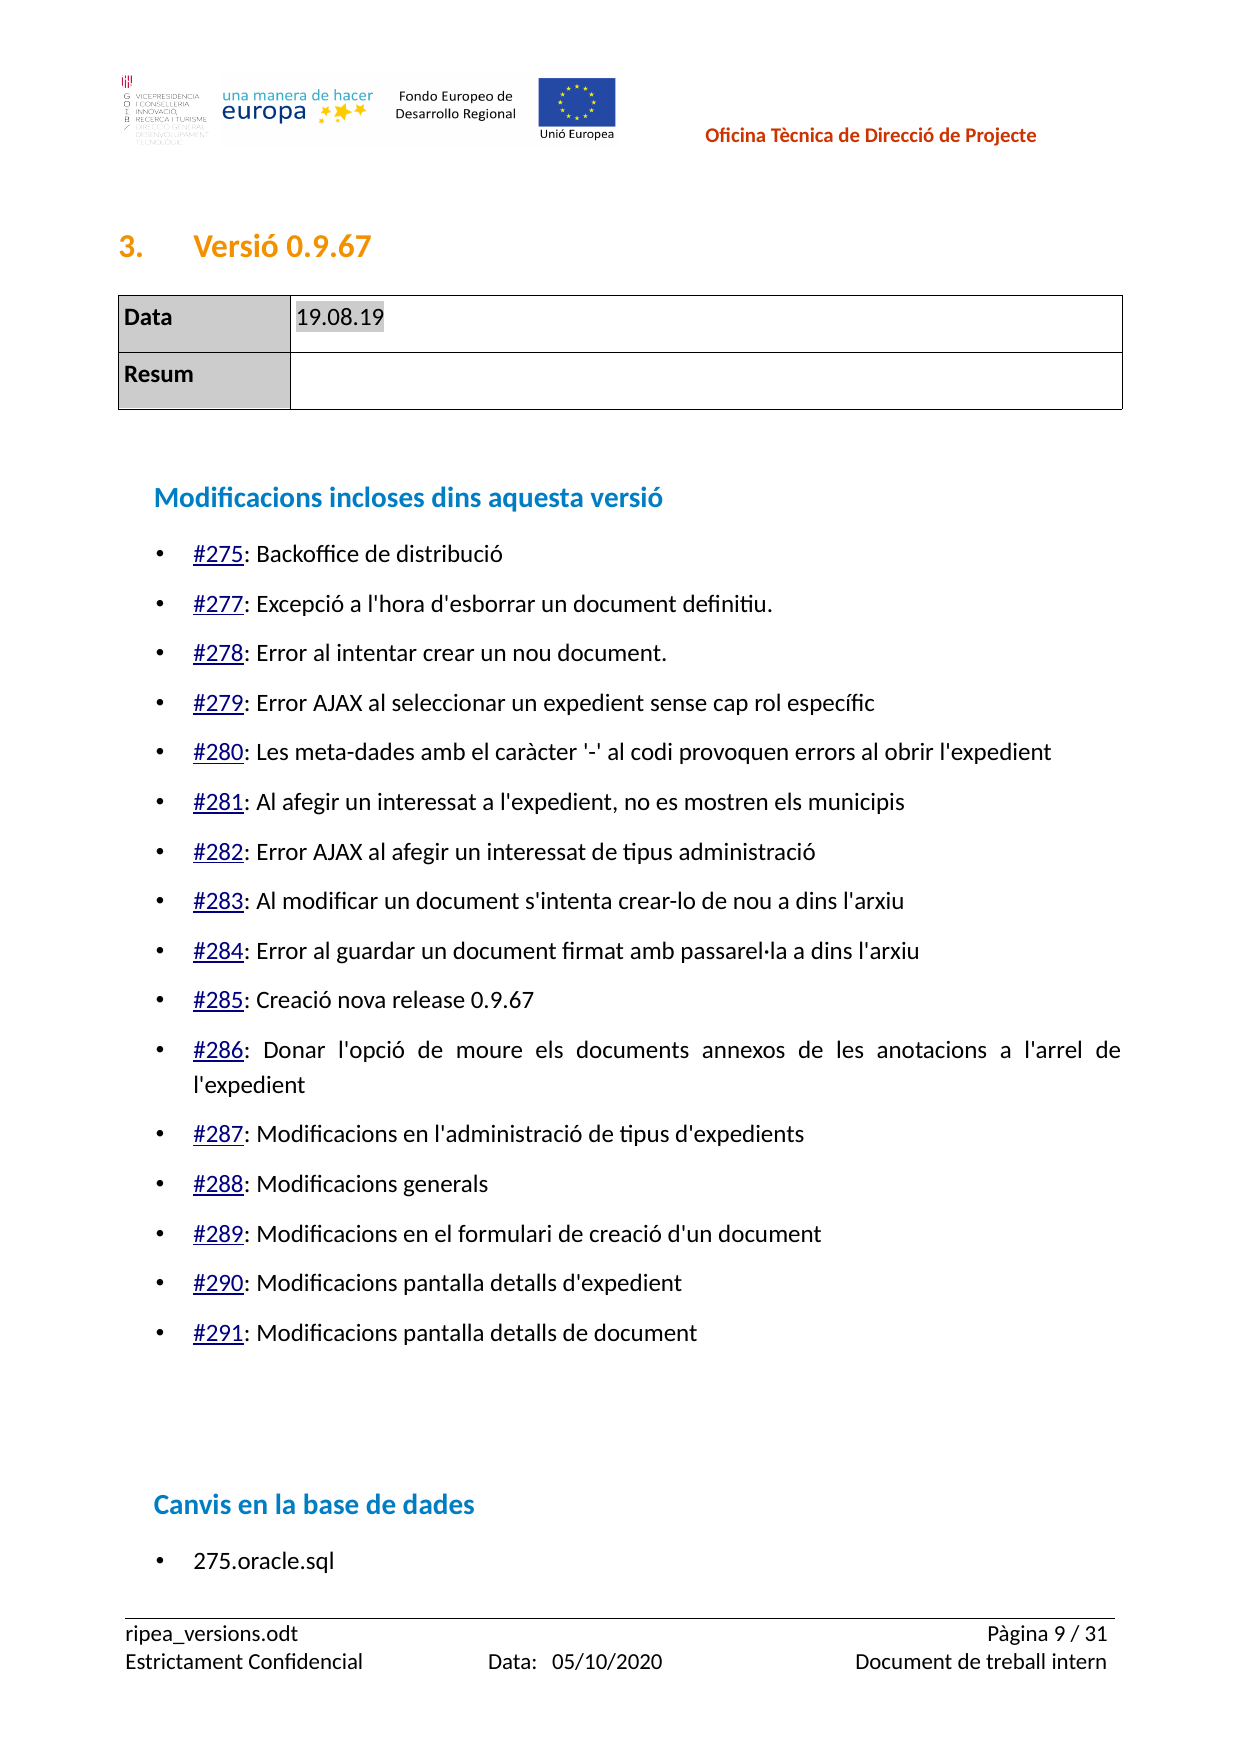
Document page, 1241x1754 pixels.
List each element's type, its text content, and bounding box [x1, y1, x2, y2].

list #282: Error AJAX al afegir un interessat de tipus administració [156, 836, 1122, 866]
list #288: Modificacions generals [156, 1168, 1122, 1199]
table_header 19.08.19 [291, 296, 1122, 352]
list #290: Modificacions pantalla detalls d'expedient [156, 1267, 1122, 1298]
list #289: Modificacions en el formulari de creació d'un document [156, 1218, 1122, 1248]
table_cell [291, 353, 1122, 408]
table_header Data [119, 296, 290, 352]
list #281: Al afegir un interessat a l'expedient, no es mostren els municipis [156, 786, 1122, 817]
subtitle Modificacions incloses dins aquesta versió [153, 479, 1122, 514]
list #275: Backoffice de distribució [156, 538, 1122, 569]
list #285: Creació nova release 0.9.67 [156, 984, 1122, 1015]
list #286: Donar l'opció de moure els documents annexos de les anotacions a l'arrel de l'expedient [156, 1034, 1122, 1099]
picture [118, 73, 213, 147]
list #287: Modificacions en l'administració de tipus d'expedients [156, 1118, 1122, 1149]
list #291: Modificacions pantalla detalls de document [156, 1317, 1122, 1347]
list #284: Error al guardar un document firmat amb passarel·la a dins l'arxiu [156, 935, 1122, 965]
table_cell Resum [119, 353, 290, 408]
subtitle Versió 0.9.67 [118, 225, 1122, 266]
subtitle Canvis en la base de dades [153, 1486, 1122, 1522]
list #278: Error al intentar crear un nou document. [156, 637, 1122, 668]
list #277: Excepció a l'hora d'esborrar un document definitiu. [156, 588, 1122, 618]
list #283: Al modificar un document s'intenta crear-lo de nou a dins l'arxiu [156, 885, 1122, 916]
list #279: Error AJAX al seleccionar un expedient sense cap rol específic [156, 687, 1122, 717]
picture [219, 73, 621, 147]
list 275.oracle.sql [156, 1546, 1122, 1576]
list #280: Les meta-dades amb el caràcter '-' al codi provoquen errors al obrir l'expedient [156, 736, 1122, 767]
